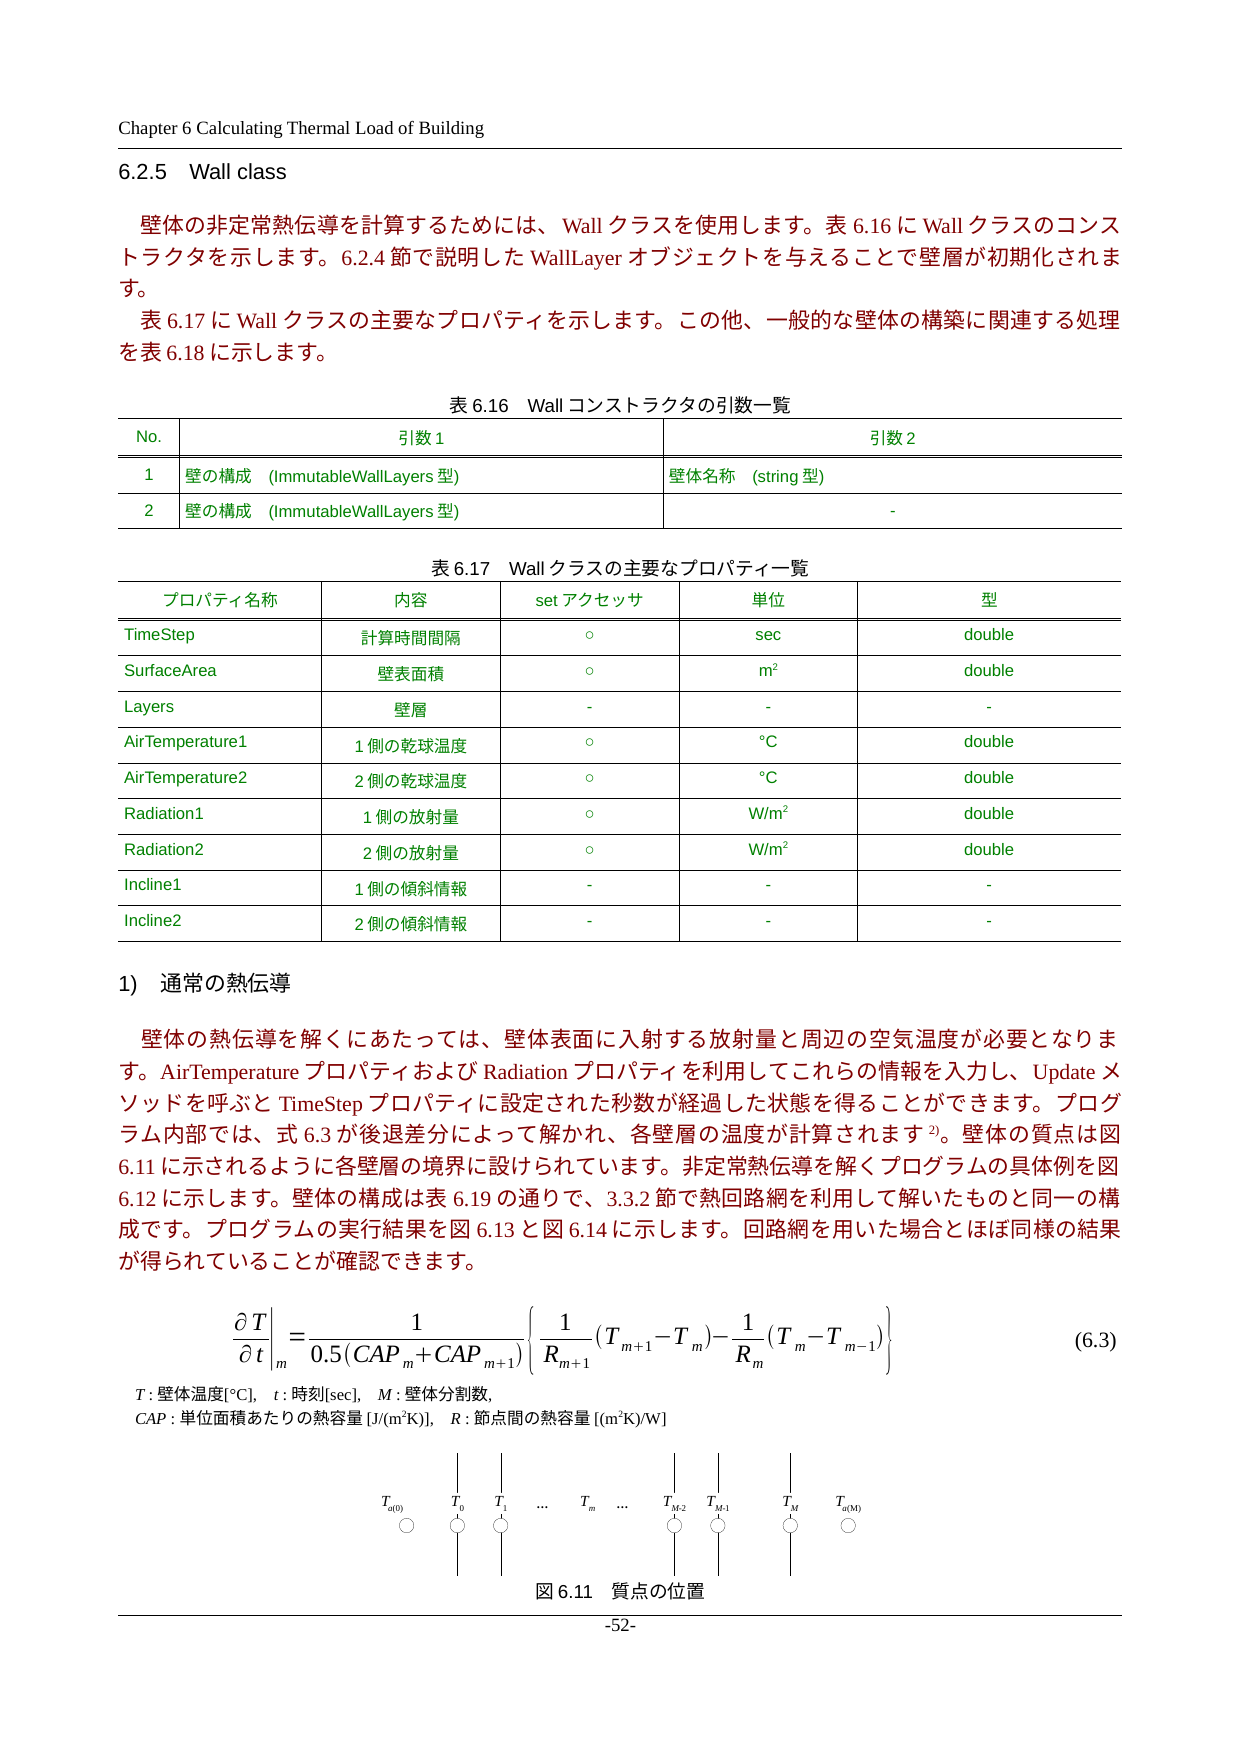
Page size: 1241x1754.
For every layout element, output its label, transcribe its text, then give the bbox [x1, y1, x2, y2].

table_header 引数1 [180, 419, 663, 454]
table_cell - [680, 906, 857, 941]
table_cell Radiation1 [118, 799, 321, 834]
table_cell double [858, 621, 1121, 655]
table_cell W/m2 [680, 835, 857, 870]
table_cell 1側の傾斜情報 [322, 871, 500, 905]
table_header 型 [858, 582, 1121, 617]
table_cell AirTemperature1 [118, 728, 321, 762]
table_cell ○ [501, 764, 679, 798]
table_cell 壁の構成 (ImmutableWallLayers型) [180, 494, 663, 528]
table_cell Incline2 [118, 906, 321, 941]
table_cell - [858, 692, 1121, 727]
text 表6.16 Wallコンストラクタの引数一覧 [118, 391, 1122, 418]
table_cell 2側の乾球温度 [322, 764, 500, 798]
table_header 引数2 [664, 419, 1122, 454]
table_header 単位 [680, 582, 857, 617]
table_cell ○ [501, 621, 679, 655]
table_cell 壁表面積 [322, 656, 500, 691]
table_cell 壁層 [322, 692, 500, 727]
table_cell - [501, 906, 679, 941]
text 壁体の非定常熱伝導を計算するためには、Wallクラスを使用します。表6.16にWallクラスのコンストラクタを示します。6.2.4節で説明したWallLayerオブジェクトを与えることで壁層が初期化されます。 [118, 208, 1122, 303]
table_cell 2側の放射量 [322, 835, 500, 870]
table_cell double [858, 728, 1121, 762]
table_cell - [858, 906, 1121, 941]
table_cell - [501, 871, 679, 905]
table_cell 1 [118, 458, 179, 492]
table_cell double [858, 835, 1121, 870]
table_cell m2 [680, 656, 857, 691]
text 図6.11 質点の位置 [118, 1453, 1122, 1603]
table_cell 計算時間間隔 [322, 621, 500, 655]
table_cell 1側の乾球温度 [322, 728, 500, 762]
table_cell 2 [118, 494, 179, 528]
table_cell 1側の放射量 [322, 799, 500, 834]
table_cell ○ [501, 728, 679, 762]
table_cell 壁の構成 (ImmutableWallLayers型) [180, 458, 663, 492]
table_header setアクセッサ [501, 582, 679, 617]
table_cell - [680, 871, 857, 905]
table_cell ○ [501, 656, 679, 691]
table_cell 壁体名称 (string型) [664, 458, 1122, 492]
table_cell °C [680, 728, 857, 762]
table_cell AirTemperature2 [118, 764, 321, 798]
table_cell TimeStep [118, 621, 321, 655]
text 壁体の熱伝導を解くにあたっては、壁体表面に入射する放射量と周辺の空気温度が必要となります。AirTemperatureプロパティおよびRadiationプロパティを利用してこれらの情報を入力し、Updateメソッドを呼ぶとTimeStepプロパティに設定された秒数が経過した状態を得ることができます。プログラム内部では、式6.3が後退差分によって解かれ、各壁層の温度が計算されます2)。壁体の質点は図6.11に示されるように各壁層の境界に設けられています。非定常熱伝導を解くプログラムの具体例を図6.12に示します。壁体の構成は表6.19の通りで、3.3.2節で熱回路網を利用して解いたものと同一の構成です。プログラムの実行結果を図6.13と図6.14に示します。回路網を用いた場合とほぼ同様の結果が得られていることが確認できます。 [118, 1022, 1122, 1276]
table_cell W/m2 [680, 799, 857, 834]
table_header プロパティ名称 [118, 582, 321, 617]
text CAP : 単位面積あたりの熱容量 [J/(m2K)], R : 節点間の熱容量 [(m2K)/W] [118, 1405, 1122, 1429]
table_cell °C [680, 764, 857, 798]
table_cell ○ [501, 799, 679, 834]
subtitle 通常の熱伝導 [118, 966, 1122, 998]
table_header [118, 1300, 1010, 1381]
text 表6.17 Wallクラスの主要なプロパティ一覧 [118, 553, 1122, 581]
table_cell - [501, 692, 679, 727]
table_cell sec [680, 621, 857, 655]
table_header 内容 [322, 582, 500, 617]
subtitle Wall class [118, 159, 1122, 184]
table_cell double [858, 799, 1121, 834]
table_cell SurfaceArea [118, 656, 321, 691]
table_cell ○ [501, 835, 679, 870]
table_cell double [858, 656, 1121, 691]
table_cell Incline1 [118, 871, 321, 905]
table_cell Radiation2 [118, 835, 321, 870]
table_header (6.3) [1010, 1300, 1122, 1381]
table_cell double [858, 764, 1121, 798]
table_cell - [664, 494, 1122, 528]
table_cell 2側の傾斜情報 [322, 906, 500, 941]
table_header No. [118, 419, 179, 454]
table_cell Layers [118, 692, 321, 727]
table_cell - [680, 692, 857, 727]
text T : 壁体温度[°C], t : 時刻[sec], M : 壁体分割数, [118, 1381, 1122, 1405]
text 表6.17にWallクラスの主要なプロパティを示します。この他、一般的な壁体の構築に関連する処理を表6.18に示します。 [118, 303, 1122, 366]
table_cell - [858, 871, 1121, 905]
